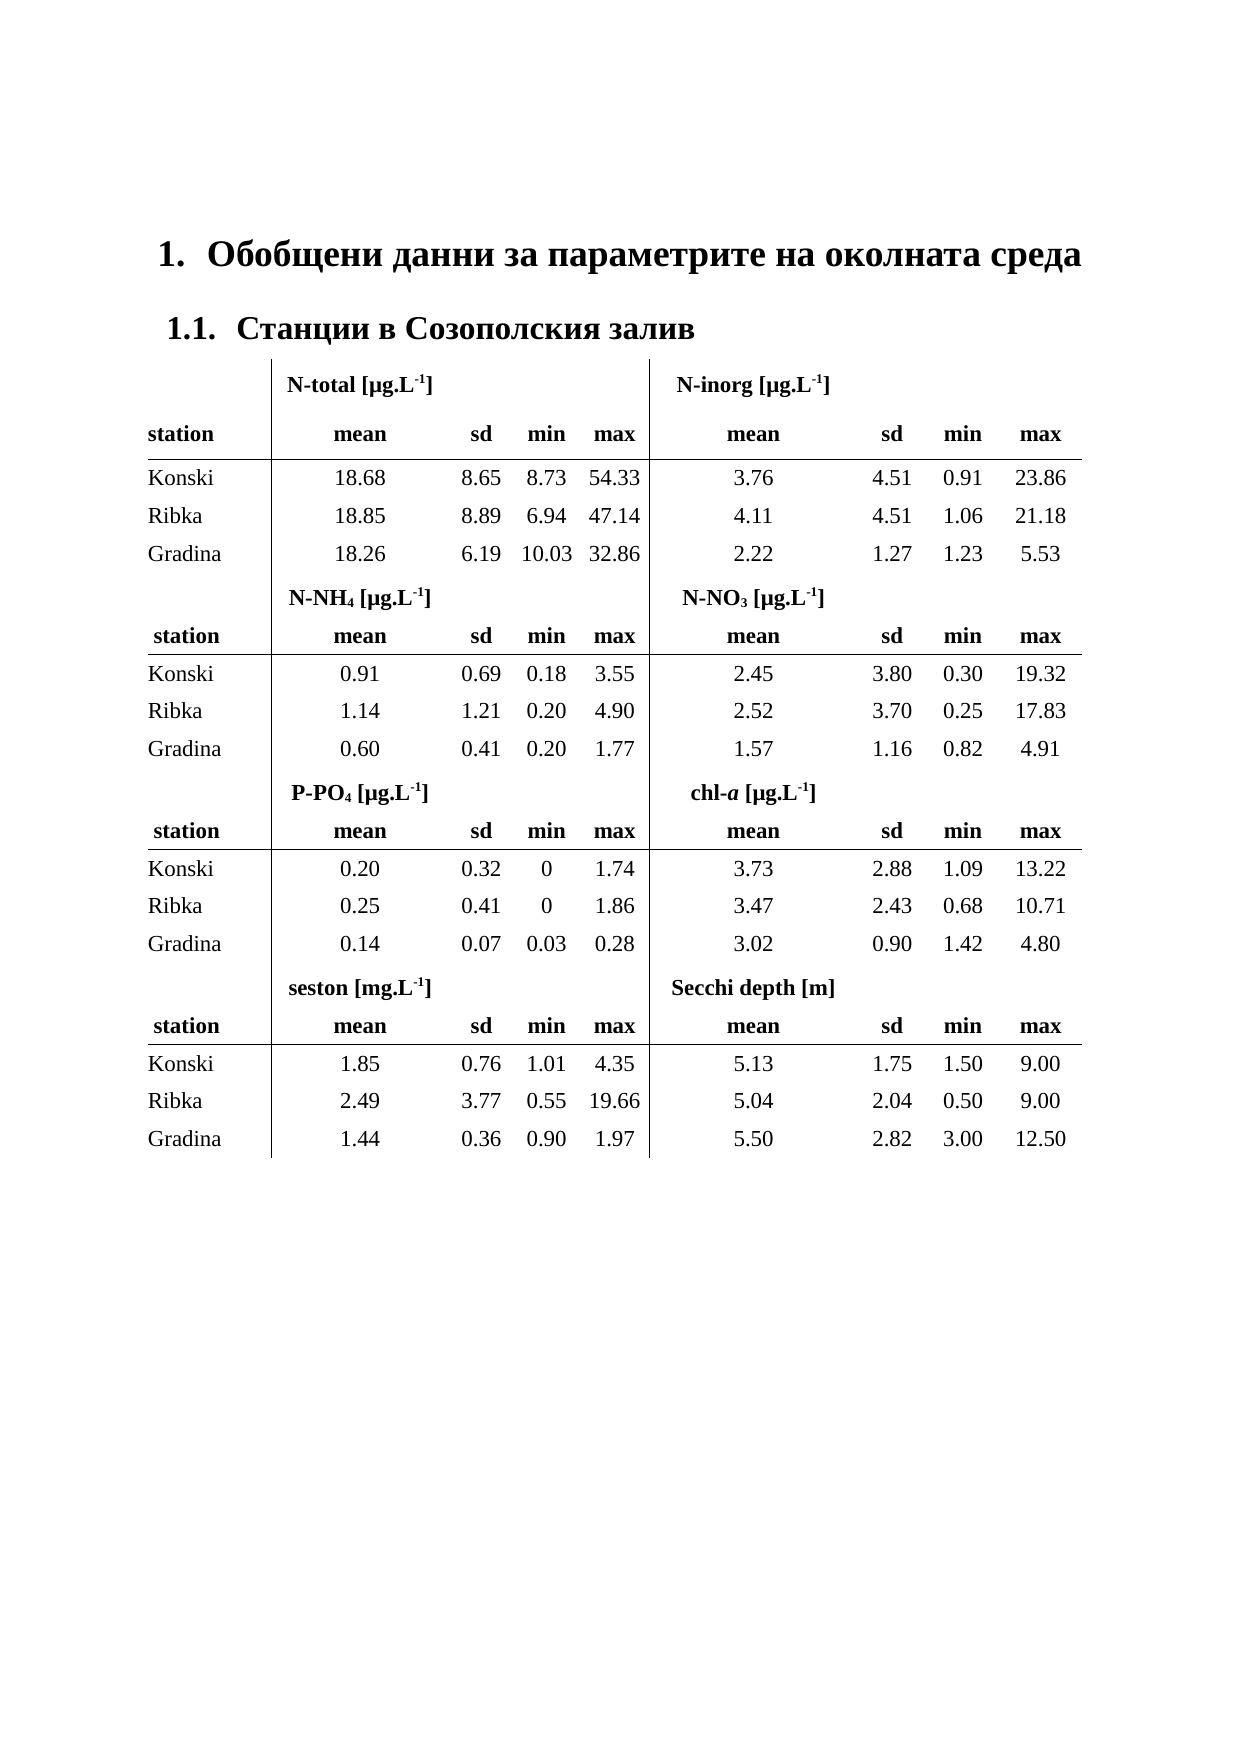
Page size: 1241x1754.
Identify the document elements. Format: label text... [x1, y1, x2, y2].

table_cell 47.14 [580, 497, 649, 534]
table_cell 0.07 [449, 925, 513, 962]
table_cell 0.30 [927, 655, 999, 692]
table_cell [857, 572, 927, 578]
table_cell Secchi depth [m] [650, 968, 857, 1006]
table_cell 0.41 [449, 887, 513, 924]
table_cell 0.69 [449, 655, 513, 692]
table_cell 0.50 [927, 1082, 999, 1120]
table_cell mean [272, 1006, 449, 1044]
table_cell 1.14 [272, 692, 449, 729]
table_cell min [514, 811, 579, 849]
table_cell sd [857, 811, 927, 849]
table_cell sd [857, 616, 927, 654]
table_cell 3.70 [857, 692, 927, 729]
table_cell 0.20 [514, 692, 579, 729]
table_cell 5.53 [999, 534, 1082, 572]
table_cell min [514, 1006, 579, 1044]
table_cell 2.88 [857, 850, 927, 887]
table_cell 1.85 [272, 1045, 449, 1082]
table_header [449, 359, 513, 409]
table_cell Ribka [148, 1082, 271, 1120]
table_cell seston [mg.L-1] [272, 968, 449, 1006]
table_cell [999, 572, 1082, 578]
table_header [580, 359, 649, 409]
table_cell 0.55 [514, 1082, 579, 1120]
table_cell mean [272, 616, 449, 654]
table_cell 0.36 [449, 1120, 513, 1157]
table_cell sd [449, 811, 513, 849]
table_cell mean [650, 1006, 857, 1044]
table_cell 1.57 [650, 730, 857, 767]
table_cell [857, 968, 927, 1006]
table_cell 13.22 [999, 850, 1082, 887]
table_header N-inorg [μg.L-1] [650, 359, 857, 409]
table_cell [449, 578, 513, 616]
table_cell 0.14 [272, 925, 449, 962]
table_cell [580, 578, 649, 616]
table_cell 1.21 [449, 692, 513, 729]
table_cell station [148, 1006, 271, 1044]
table_cell [857, 963, 927, 968]
table_cell station [148, 616, 271, 654]
table_cell mean [272, 409, 449, 459]
table_cell [148, 968, 271, 1006]
table_cell Ribka [148, 692, 271, 729]
table_cell 17.83 [999, 692, 1082, 729]
table_cell [449, 572, 513, 578]
table_cell 0.68 [927, 887, 999, 924]
table_cell [999, 578, 1082, 616]
table_cell 0 [514, 850, 579, 887]
table_cell 1.42 [927, 925, 999, 962]
table_cell 3.73 [650, 850, 857, 887]
table_cell 10.03 [514, 534, 579, 572]
table_cell Ribka [148, 497, 271, 534]
table_cell 0 [514, 887, 579, 924]
table_cell 1.86 [580, 887, 649, 924]
table_cell min [927, 1006, 999, 1044]
table_cell [148, 767, 271, 773]
table_cell 2.52 [650, 692, 857, 729]
table_cell [148, 572, 271, 578]
table_cell mean [272, 811, 449, 849]
table_cell 18.26 [272, 534, 449, 572]
table_cell [999, 968, 1082, 1006]
subtitle Станции в Созополския залив [224, 308, 1093, 346]
table_cell min [514, 616, 579, 654]
table_cell 21.18 [999, 497, 1082, 534]
table_cell 8.73 [514, 460, 579, 497]
table_cell [514, 963, 579, 968]
table_cell 1.23 [927, 534, 999, 572]
table_cell 23.86 [999, 460, 1082, 497]
table_cell 0.25 [927, 692, 999, 729]
table_cell 0.18 [514, 655, 579, 692]
table_cell [514, 578, 579, 616]
table_cell 12.50 [999, 1120, 1082, 1157]
table_cell 4.35 [580, 1045, 649, 1082]
table_cell 3.80 [857, 655, 927, 692]
table_cell chl-a [μg.L-1] [650, 773, 857, 811]
table_cell [514, 773, 579, 811]
table_cell [449, 968, 513, 1006]
table_cell sd [449, 409, 513, 459]
table_cell 4.91 [999, 730, 1082, 767]
table_cell 0.90 [857, 925, 927, 962]
table_cell Gradina [148, 730, 271, 767]
table_cell [999, 963, 1082, 968]
table_cell [857, 578, 927, 616]
table_cell 2.04 [857, 1082, 927, 1120]
table_cell sd [857, 1006, 927, 1044]
table_cell 2.82 [857, 1120, 927, 1157]
table_cell 6.94 [514, 497, 579, 534]
table_cell 1.77 [580, 730, 649, 767]
table_header [514, 359, 579, 409]
table_cell station [148, 409, 271, 459]
table_cell 1.27 [857, 534, 927, 572]
table_cell 0.91 [927, 460, 999, 497]
table_cell Ribka [148, 887, 271, 924]
table_cell sd [857, 409, 927, 459]
table_cell 1.50 [927, 1045, 999, 1082]
table_cell max [999, 811, 1082, 849]
table_cell 1.97 [580, 1120, 649, 1157]
table_cell 18.68 [272, 460, 449, 497]
table_cell [927, 578, 999, 616]
table_cell 0.90 [514, 1120, 579, 1157]
table_cell max [999, 616, 1082, 654]
table_cell [148, 578, 271, 616]
table_cell [650, 963, 857, 968]
table_cell min [927, 811, 999, 849]
table_cell 6.19 [449, 534, 513, 572]
table_cell min [927, 616, 999, 654]
table_cell 0.03 [514, 925, 579, 962]
table_cell 19.32 [999, 655, 1082, 692]
table_cell 9.00 [999, 1082, 1082, 1120]
table_cell [580, 773, 649, 811]
table_cell 0.20 [272, 850, 449, 887]
table_cell [580, 767, 649, 773]
table_cell [449, 963, 513, 968]
table_header [927, 359, 999, 409]
table_cell [514, 572, 579, 578]
table_header [857, 359, 927, 409]
table_cell 0.76 [449, 1045, 513, 1082]
table_cell P-PO4 [μg.L-1] [272, 773, 449, 811]
table_cell 3.47 [650, 887, 857, 924]
table_cell [514, 767, 579, 773]
table_cell 4.80 [999, 925, 1082, 962]
table_cell 1.01 [514, 1045, 579, 1082]
table_cell [650, 767, 857, 773]
table_cell 2.49 [272, 1082, 449, 1120]
table_cell max [580, 811, 649, 849]
table_cell N-NO3 [μg.L-1] [650, 578, 857, 616]
table_cell [999, 773, 1082, 811]
table_cell Gradina [148, 1120, 271, 1157]
table_cell station [148, 811, 271, 849]
table_cell [857, 767, 927, 773]
table_cell 18.85 [272, 497, 449, 534]
table_cell 19.66 [580, 1082, 649, 1120]
table_cell mean [650, 409, 857, 459]
table_header [999, 359, 1082, 409]
table_cell mean [650, 811, 857, 849]
table_cell [927, 963, 999, 968]
subtitle Обобщени данни за параметрите на околната среда [185, 232, 1093, 275]
table_cell max [580, 1006, 649, 1044]
table_cell mean [650, 616, 857, 654]
table_cell 3.76 [650, 460, 857, 497]
table_cell [927, 572, 999, 578]
table_cell Konski [148, 850, 271, 887]
table_cell 4.51 [857, 460, 927, 497]
table_cell [148, 773, 271, 811]
table_cell 4.11 [650, 497, 857, 534]
table_cell 0.41 [449, 730, 513, 767]
table_cell [927, 773, 999, 811]
table_cell [580, 963, 649, 968]
table_cell [449, 773, 513, 811]
table_cell 0.91 [272, 655, 449, 692]
table_header [148, 359, 271, 409]
table_cell [272, 767, 449, 773]
table_cell sd [449, 1006, 513, 1044]
table_cell 4.90 [580, 692, 649, 729]
table_cell 8.89 [449, 497, 513, 534]
table_cell 1.16 [857, 730, 927, 767]
table_cell 5.50 [650, 1120, 857, 1157]
table_cell 2.22 [650, 534, 857, 572]
table_cell [580, 968, 649, 1006]
table_cell 1.74 [580, 850, 649, 887]
table_cell 0.28 [580, 925, 649, 962]
table_cell 2.43 [857, 887, 927, 924]
table_cell 3.02 [650, 925, 857, 962]
table_cell max [580, 409, 649, 459]
table_cell 32.86 [580, 534, 649, 572]
table_cell 3.00 [927, 1120, 999, 1157]
table_cell 54.33 [580, 460, 649, 497]
table_cell [927, 968, 999, 1006]
table_cell 0.20 [514, 730, 579, 767]
table_cell sd [449, 616, 513, 654]
table_cell N-NH4 [μg.L-1] [272, 578, 449, 616]
table_cell [514, 968, 579, 1006]
table_cell [272, 572, 449, 578]
table_cell 0.32 [449, 850, 513, 887]
table_cell 8.65 [449, 460, 513, 497]
table_cell max [580, 616, 649, 654]
table_cell 4.51 [857, 497, 927, 534]
table_cell Konski [148, 460, 271, 497]
table_cell 1.75 [857, 1045, 927, 1082]
table_cell [650, 572, 857, 578]
table_cell 2.45 [650, 655, 857, 692]
table_cell min [514, 409, 579, 459]
table_cell 3.77 [449, 1082, 513, 1120]
table_cell [927, 767, 999, 773]
table_cell 0.60 [272, 730, 449, 767]
table_cell 1.09 [927, 850, 999, 887]
table_cell Konski [148, 655, 271, 692]
table_cell 1.06 [927, 497, 999, 534]
table_cell 10.71 [999, 887, 1082, 924]
table_cell max [999, 1006, 1082, 1044]
table_cell 5.13 [650, 1045, 857, 1082]
table_cell Gradina [148, 534, 271, 572]
table_cell 9.00 [999, 1045, 1082, 1082]
table_cell [857, 773, 927, 811]
table_cell [148, 963, 271, 968]
table_cell min [927, 409, 999, 459]
table_cell max [999, 409, 1082, 459]
table_cell [449, 767, 513, 773]
table_cell [272, 963, 449, 968]
table_cell 5.04 [650, 1082, 857, 1120]
table_cell 3.55 [580, 655, 649, 692]
table_cell Gradina [148, 925, 271, 962]
table_cell 1.44 [272, 1120, 449, 1157]
table_cell Konski [148, 1045, 271, 1082]
table_cell 0.82 [927, 730, 999, 767]
table_cell [999, 767, 1082, 773]
table_cell [580, 572, 649, 578]
table_cell 0.25 [272, 887, 449, 924]
table_header N-total [μg.L-1] [272, 359, 449, 409]
